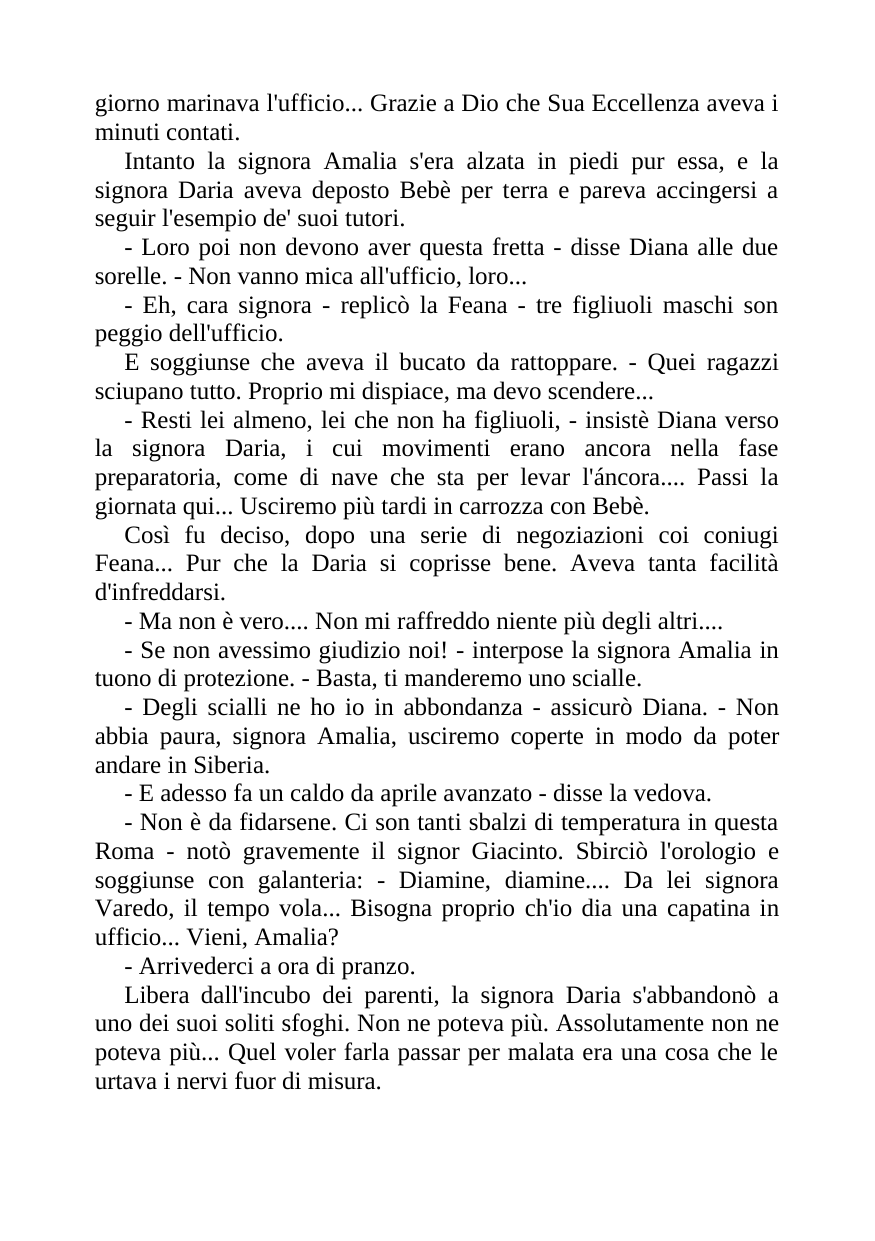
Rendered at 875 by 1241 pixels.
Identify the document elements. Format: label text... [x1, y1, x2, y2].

text Così fu deciso, dopo una serie di negoziazioni coi coniugi Feana... Pur che la Daria si coprisse bene. Aveva tanta facilità d'infreddarsi. [94, 520, 779, 606]
text - Ma non è vero.... Non mi raffreddo niente più degli altri.... [94, 606, 779, 635]
text giorno marinava l'ufficio... Grazie a Dio che Sua Eccellenza aveva i minuti contati. [94, 88, 779, 146]
text Libera dall'incubo dei parenti, la signora Daria s'abbandonò a uno dei suoi soliti sfoghi. Non ne poteva più. Assolutamente non ne poteva più... Quel voler farla passar per malata era una cosa che le urtava i nervi fuor di misura. [94, 980, 779, 1095]
text Intanto la signora Amalia s'era alzata in piedi pur essa, e la signora Daria aveva deposto Bebè per terra e pareva accingersi a seguir l'esempio de' suoi tutori. [94, 146, 779, 232]
text - Loro poi non devono aver questa fretta - disse Diana alle due sorelle. - Non vanno mica all'ufficio, loro... [94, 232, 779, 290]
text - E adesso fa un caldo da aprile avanzato - disse la vedova. [94, 778, 779, 807]
text E soggiunse che aveva il bucato da rattoppare. - Quei ragazzi sciupano tutto. Proprio mi dispiace, ma devo scendere... [94, 347, 779, 405]
text - Se non avessimo giudizio noi! - interpose la signora Amalia in tuono di protezione. - Basta, ti manderemo uno scialle. [94, 635, 779, 692]
text - Degli scialli ne ho io in abbondanza - assicurò Diana. - Non abbia paura, signora Amalia, usciremo coperte in modo da poter andare in Siberia. [94, 692, 779, 778]
text - Arrivederci a ora di pranzo. [94, 951, 779, 980]
text - Eh, cara signora - replicò la Feana - tre figliuoli maschi son peggio dell'ufficio. [94, 290, 779, 347]
text - Resti lei almeno, lei che non ha figliuoli, - insistè Diana verso la signora Daria, i cui movimenti erano ancora nella fase preparatoria, come di nave che sta per levar l'áncora.... Passi la giornata qui... Usciremo più tardi in carrozza con Bebè. [94, 405, 779, 520]
text - Non è da fidarsene. Ci son tanti sbalzi di temperatura in questa Roma - notò gravemente il signor Giacinto. Sbirciò l'orologio e soggiunse con galanteria: - Diamine, diamine.... Da lei signora Varedo, il tempo vola... Bisogna proprio ch'io dia una capatina in ufficio... Vieni, Amalia? [94, 807, 779, 951]
